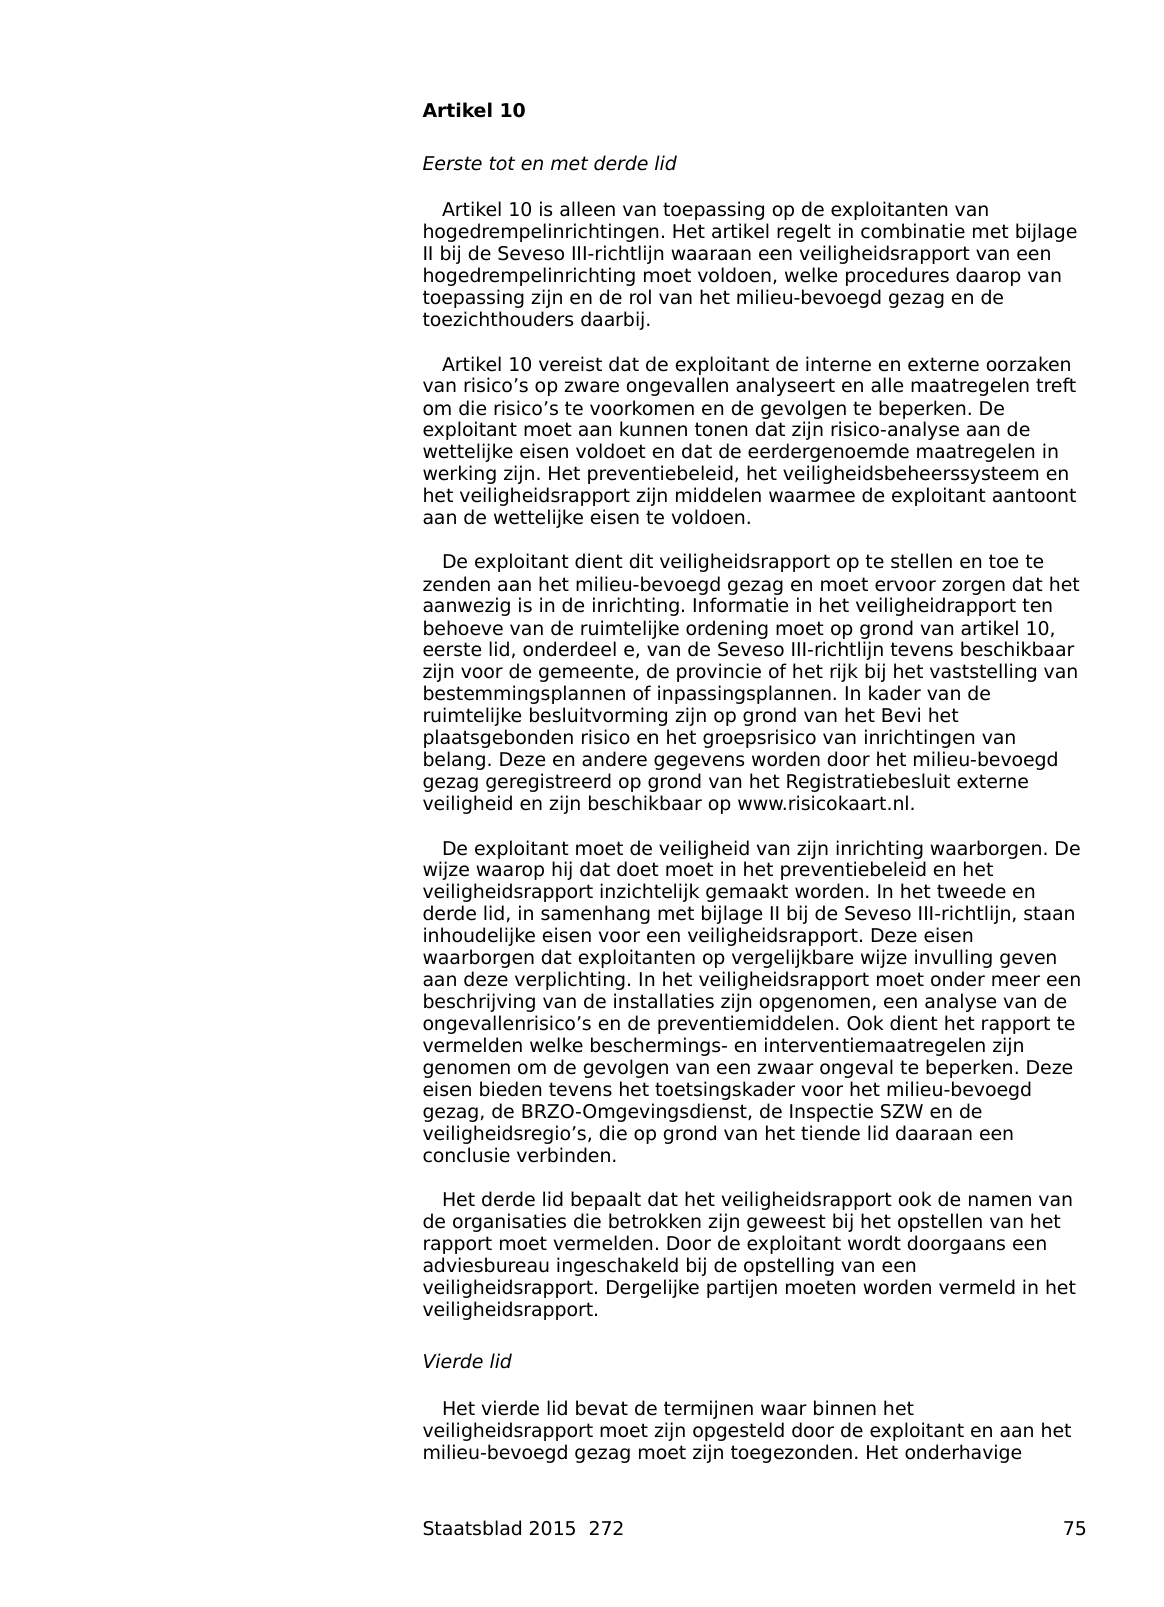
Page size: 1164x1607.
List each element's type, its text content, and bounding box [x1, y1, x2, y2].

text De exploitant dient dit veiligheidsrapport op te stellen en toe te zenden aan het milieu-bevoegd gezag en moet ervoor zorgen dat het aanwezig is in de inrichting. Informatie in het veiligheidrapport ten behoeve van de ruimtelijke ordening moet op grond van artikel 10, eerste lid, onderdeel e, van de Seveso III-richtlijn tevens beschikbaar zijn voor de gemeente, de provincie of het rijk bij het vaststelling van bestemmingsplannen of inpassingsplannen. In kader van de ruimtelijke besluitvorming zijn op grond van het Bevi het plaatsgebonden risico en het groepsrisico van inrichtingen van belang. Deze en andere gegevens worden door het milieu-bevoegd gezag geregistreerd op grond van het Registratiebesluit externe veiligheid en zijn beschikbaar op www.risicokaart.nl. [422, 551, 1087, 815]
subtitle Eerste tot en met derde lid [422, 152, 1087, 174]
text Het vierde lid bevat de termijnen waar binnen het veiligheidsrapport moet zijn opgesteld door de exploitant en aan het milieu-bevoegd gezag moet zijn toegezonden. Het onderhavige [422, 1398, 1087, 1464]
subtitle Vierde lid [422, 1351, 1087, 1373]
text De exploitant moet de veiligheid van zijn inrichting waarborgen. De wijze waarop hij dat doet moet in het preventiebeleid en het veiligheidsrapport inzichtelijk gemaakt worden. In het tweede en derde lid, in samenhang met bijlage II bij de Seveso III-richtlijn, staan inhoudelijke eisen voor een veiligheidsrapport. Deze eisen waarborgen dat exploitanten op vergelijkbare wijze invulling geven aan deze verplichting. In het veiligheidsrapport moet onder meer een beschrijving van de installaties zijn opgenomen, een analyse van de ongevallenrisico’s en de preventiemiddelen. Ook dient het rapport te vermelden welke beschermings- en interventiemaatregelen zijn genomen om de gevolgen van een zwaar ongeval te beperken. Deze eisen bieden tevens het toetsingskader voor het milieu-bevoegd gezag, de BRZO-Omgevingsdienst, de Inspectie SZW en de veiligheidsregio’s, die op grond van het tiende lid daaraan een conclusie verbinden. [422, 837, 1087, 1167]
text Het derde lid bepaalt dat het veiligheidsrapport ook de namen van de organisaties die betrokken zijn geweest bij het opstellen van het rapport moet vermelden. Door de exploitant wordt doorgaans een adviesbureau ingeschakeld bij de opstelling van een veiligheidsrapport. Dergelijke partijen moeten worden vermeld in het veiligheidsrapport. [422, 1189, 1087, 1321]
text Artikel 10 vereist dat de exploitant de interne en externe oorzaken van risico’s op zware ongevallen analyseert en alle maatregelen treft om die risico’s te voorkomen en de gevolgen te beperken. De exploitant moet aan kunnen tonen dat zijn risico-analyse aan de wettelijke eisen voldoet en dat de eerdergenoemde maatregelen in werking zijn. Het preventiebeleid, het veiligheidsbeheerssysteem en het veiligheidsrapport zijn middelen waarmee de exploitant aantoont aan de wettelijke eisen te voldoen. [422, 353, 1087, 529]
subtitle Artikel 10 [422, 100, 1087, 122]
text Artikel 10 is alleen van toepassing op de exploitanten van hogedrempelinrichtingen. Het artikel regelt in combinatie met bijlage II bij de Seveso III-richtlijn waaraan een veiligheidsrapport van een hogedrempelinrichting moet voldoen, welke procedures daarop van toepassing zijn en de rol van het milieu-bevoegd gezag en de toezichthouders daarbij. [422, 199, 1087, 331]
